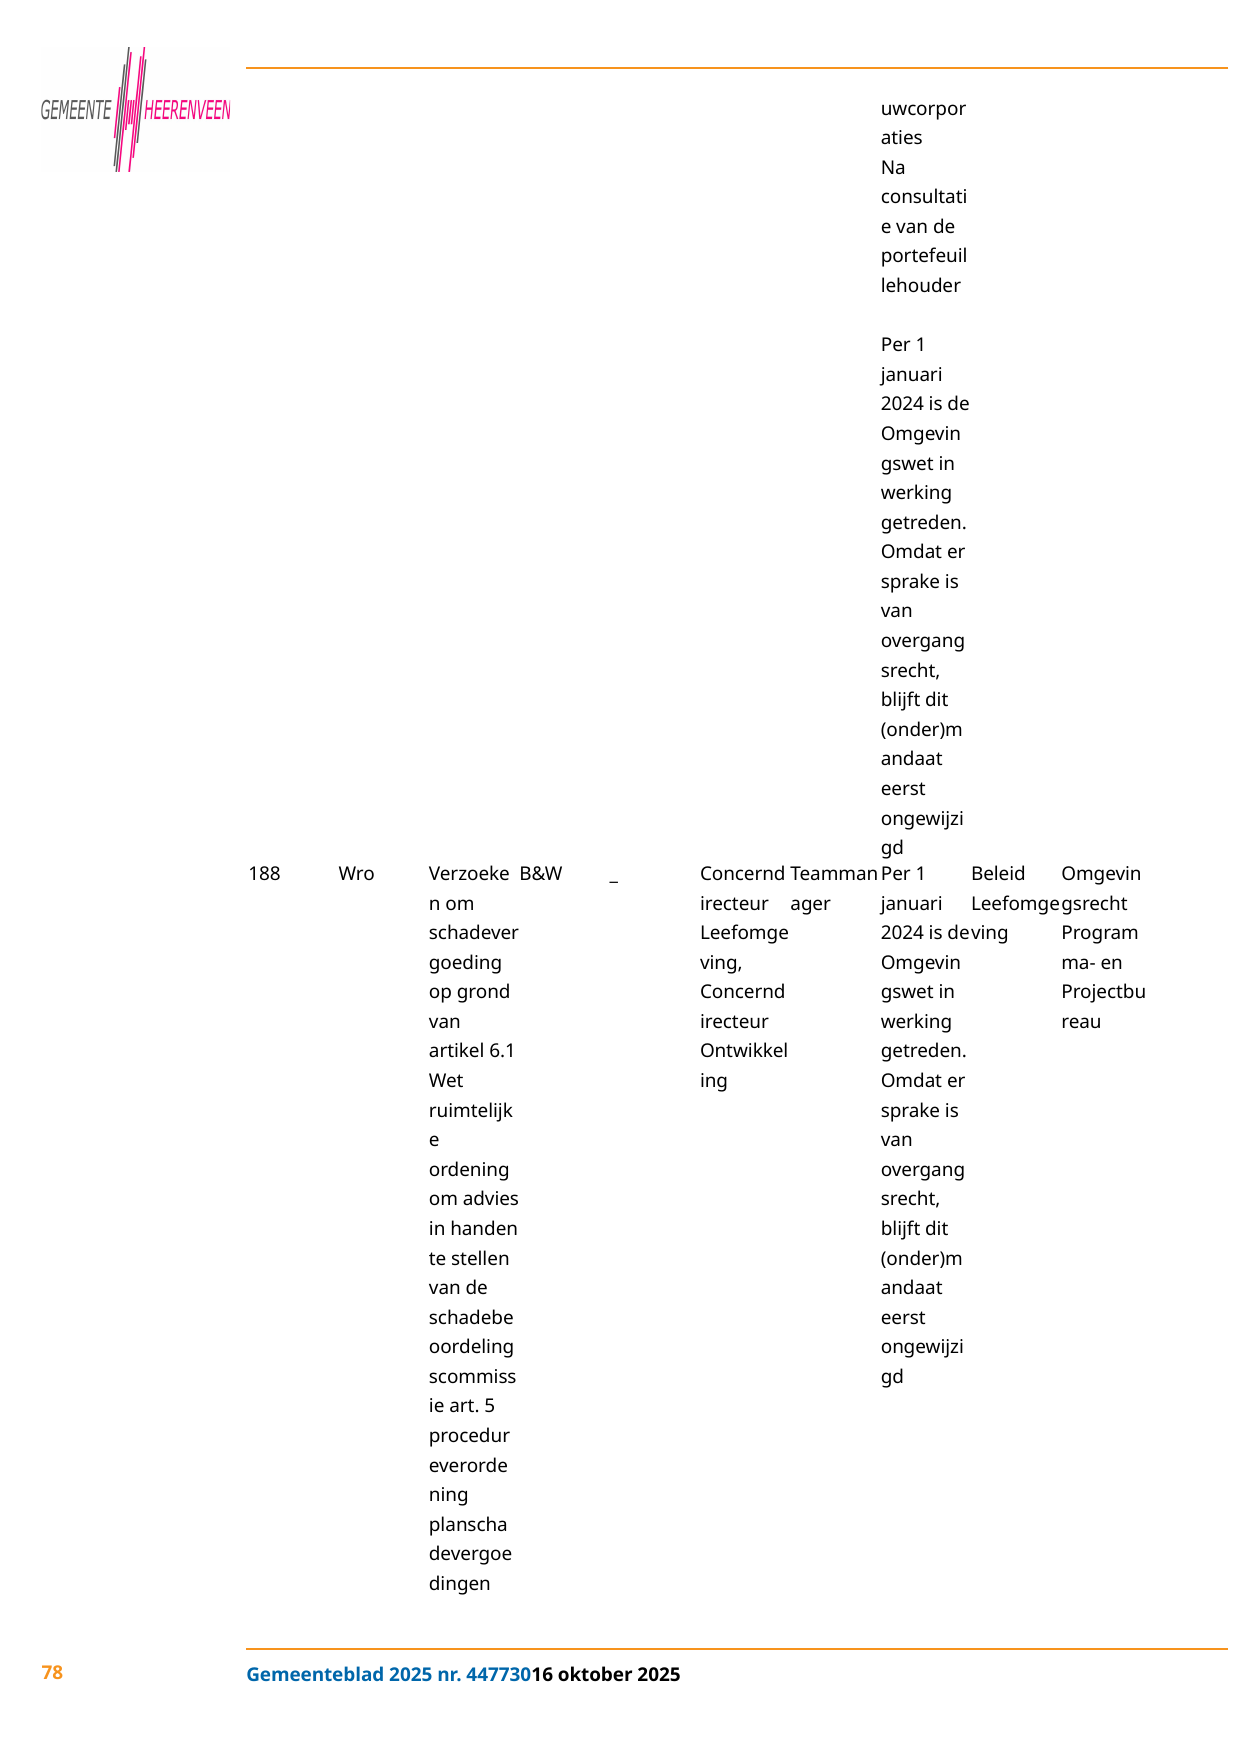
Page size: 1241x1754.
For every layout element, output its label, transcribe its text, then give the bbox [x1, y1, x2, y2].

table_cell Beleid Leefomgeving [971, 860, 1061, 1596]
picture [41, 47, 231, 172]
table_cell [248, 95, 338, 860]
table_cell Per 1 januari 2024 is de Omgevingswet in werking getreden. Omdat er sprake is van overgangsrecht, blijft dit (onder)mandaat eerst ongewijzigd [881, 860, 971, 1596]
table_cell [338, 95, 429, 860]
table_cell [1061, 95, 1152, 860]
table_cell Wro [338, 860, 429, 1596]
table_cell [700, 95, 790, 860]
table_cell uwcorporaties Na consultatie van de portefeuillehouder Per 1 januari 2024 is de Omgevingswet in werking getreden. Omdat er sprake is van overgangsrecht, blijft dit (onder)mandaat eerst ongewijzigd [881, 95, 971, 860]
table_cell [790, 95, 881, 860]
table_cell B&W [519, 860, 609, 1596]
table_cell 188 [248, 860, 338, 1596]
table_cell Concerndirecteur Leefomgeving, Concerndirecteur Ontwikkeling [700, 860, 790, 1596]
table_cell Omgevingsrecht Programma- en Projectbureau [1061, 860, 1152, 1596]
table_cell [971, 95, 1061, 860]
table_cell Verzoeken om schadevergoeding op grond van artikel 6.1 Wet ruimtelijke ordening om advies in handen te stellen van de schadebeoordelingscommissie art. 5 procedureverordening planschadevergoedingen [429, 860, 519, 1596]
table_cell [609, 95, 700, 860]
table_cell _ [609, 860, 700, 1596]
table_cell [519, 95, 609, 860]
table_cell Teammanager [790, 860, 881, 1596]
table_cell [429, 95, 519, 860]
